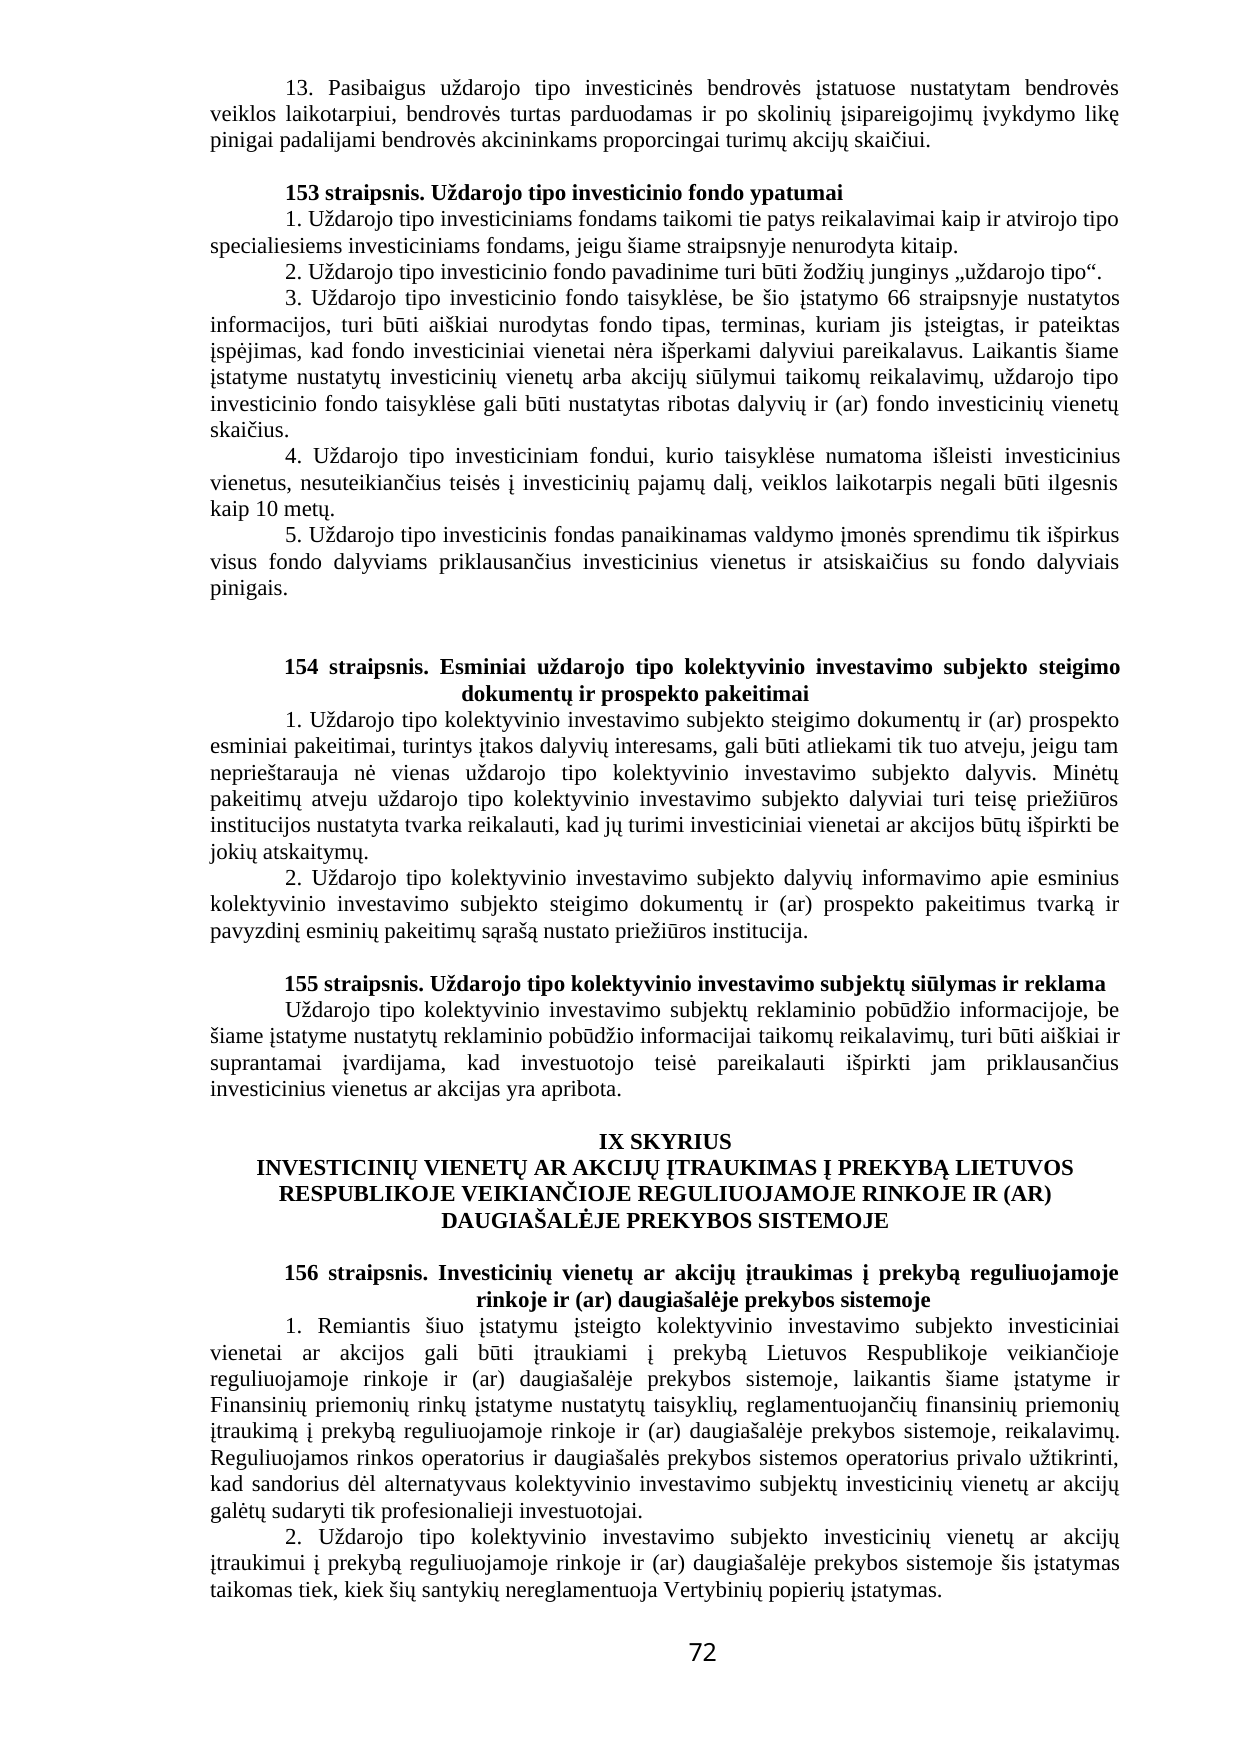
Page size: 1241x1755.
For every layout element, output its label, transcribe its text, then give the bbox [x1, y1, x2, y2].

text 153 straipsnis. Uždarojo tipo investicinio fondo ypatumai [210, 179, 1120, 205]
text 1. Remiantis šiuo įstatymu įsteigto kolektyvinio investavimo subjekto investiciniai vienetai ar akcijos gali būti įtraukiami į prekybą Lietuvos Respublikoje veikiančioje reguliuojamoje rinkoje ir (ar) daugiašalėje prekybos sistemoje, laikantis šiame įstatyme ir Finansinių priemonių rinkų įstatyme nustatytų taisyklių, reglamentuojančių finansinių priemonių įtraukimą į prekybą reguliuojamoje rinkoje ir (ar) daugiašalėje prekybos sistemoje, reikalavimų. Reguliuojamos rinkos operatorius ir daugiašalės prekybos sistemos operatorius privalo užtikrinti, kad sandorius dėl alternatyvaus kolektyvinio investavimo subjektų investicinių vienetų ar akcijų galėtų sudaryti tik profesionalieji investuotojai. [210, 1312, 1120, 1523]
text 156 straipsnis. Investicinių vienetų ar akcijų įtraukimas į prekybą reguliuojamoje rinkoje ir (ar) daugiašalėje prekybos sistemoje [284, 1259, 1120, 1312]
text 5. Uždarojo tipo investicinis fondas panaikinamas valdymo įmonės sprendimu tik išpirkus visus fondo dalyviams priklausančius investicinius vienetus ir atsiskaičius su fondo dalyviais pinigais. [210, 522, 1120, 601]
text 155 straipsnis. Uždarojo tipo kolektyvinio investavimo subjektų siūlymas ir reklama [284, 969, 1120, 996]
text INVESTICINIŲ VIENETŲ AR AKCIJŲ ĮTRAUKIMAS Į PREKYBĄ LIETUVOS RESPUBLIKOJE VEIKIANČIOJE REGULIUOJAMOJE RINKOJE IR (AR) DAUGIAŠALĖJE PREKYBOS SISTEMOJE [210, 1154, 1120, 1233]
text 3. Uždarojo tipo investicinio fondo taisyklėse, be šio įstatymo 66 straipsnyje nustatytos informacijos, turi būti aiškiai nurodytas fondo tipas, terminas, kuriam jis įsteigtas, ir pateiktas įspėjimas, kad fondo investiciniai vienetai nėra išperkami dalyviui pareikalavus. Laikantis šiame įstatyme nustatytų investicinių vienetų arba akcijų siūlymui taikomų reikalavimų, uždarojo tipo investicinio fondo taisyklėse gali būti nustatytas ribotas dalyvių ir (ar) fondo investicinių vienetų skaičius. [210, 284, 1120, 442]
text 2. Uždarojo tipo investicinio fondo pavadinime turi būti žodžių junginys „uždarojo tipo“. [210, 258, 1120, 284]
text 1. Uždarojo tipo investiciniams fondams taikomi tie patys reikalavimai kaip ir atvirojo tipo specialiesiems investiciniams fondams, jeigu šiame straipsnyje nenurodyta kitaip. [210, 205, 1120, 258]
text 2. Uždarojo tipo kolektyvinio investavimo subjekto investicinių vienetų ar akcijų įtraukimui į prekybą reguliuojamoje rinkoje ir (ar) daugiašalėje prekybos sistemoje šis įstatymas taikomas tiek, kiek šių santykių nereglamentuoja Vertybinių popierių įstatymas. [210, 1523, 1120, 1602]
text 4. Uždarojo tipo investiciniam fondui, kurio taisyklėse numatoma išleisti investicinius vienetus, nesuteikiančius teisės į investicinių pajamų dalį, veiklos laikotarpis negali būti ilgesnis kaip 10 metų. [210, 442, 1120, 522]
text IX SKYRIUS [210, 1128, 1120, 1154]
text 1. Uždarojo tipo kolektyvinio investavimo subjekto steigimo dokumentų ir (ar) prospekto esminiai pakeitimai, turintys įtakos dalyvių interesams, gali būti atliekami tik tuo atveju, jeigu tam neprieštarauja nė vienas uždarojo tipo kolektyvinio investavimo subjekto dalyvis. Minėtų pakeitimų atveju uždarojo tipo kolektyvinio investavimo subjekto dalyviai turi teisę priežiūros institucijos nustatyta tvarka reikalauti, kad jų turimi investiciniai vienetai ar akcijos būtų išpirkti be jokių atskaitymų. [210, 706, 1120, 864]
text 2. Uždarojo tipo kolektyvinio investavimo subjekto dalyvių informavimo apie esminius kolektyvinio investavimo subjekto steigimo dokumentų ir (ar) prospekto pakeitimus tvarką ir pavyzdinį esminių pakeitimų sąrašą nustato priežiūros institucija. [210, 864, 1120, 943]
text 13. Pasibaigus uždarojo tipo investicinės bendrovės įstatuose nustatytam bendrovės veiklos laikotarpiui, bendrovės turtas parduodamas ir po skolinių įsipareigojimų įvykdymo likę pinigai padalijami bendrovės akcininkams proporcingai turimų akcijų skaičiui. [210, 73, 1120, 153]
text Uždarojo tipo kolektyvinio investavimo subjektų reklaminio pobūdžio informacijoje, be šiame įstatyme nustatytų reklaminio pobūdžio informacijai taikomų reikalavimų, turi būti aiškiai ir suprantamai įvardijama, kad investuotojo teisė pareikalauti išpirkti jam priklausančius investicinius vienetus ar akcijas yra apribota. [210, 996, 1120, 1101]
text 154 straipsnis. Esminiai uždarojo tipo kolektyvinio investavimo subjekto steigimo dokumentų ir prospekto pakeitimai [284, 653, 1120, 706]
